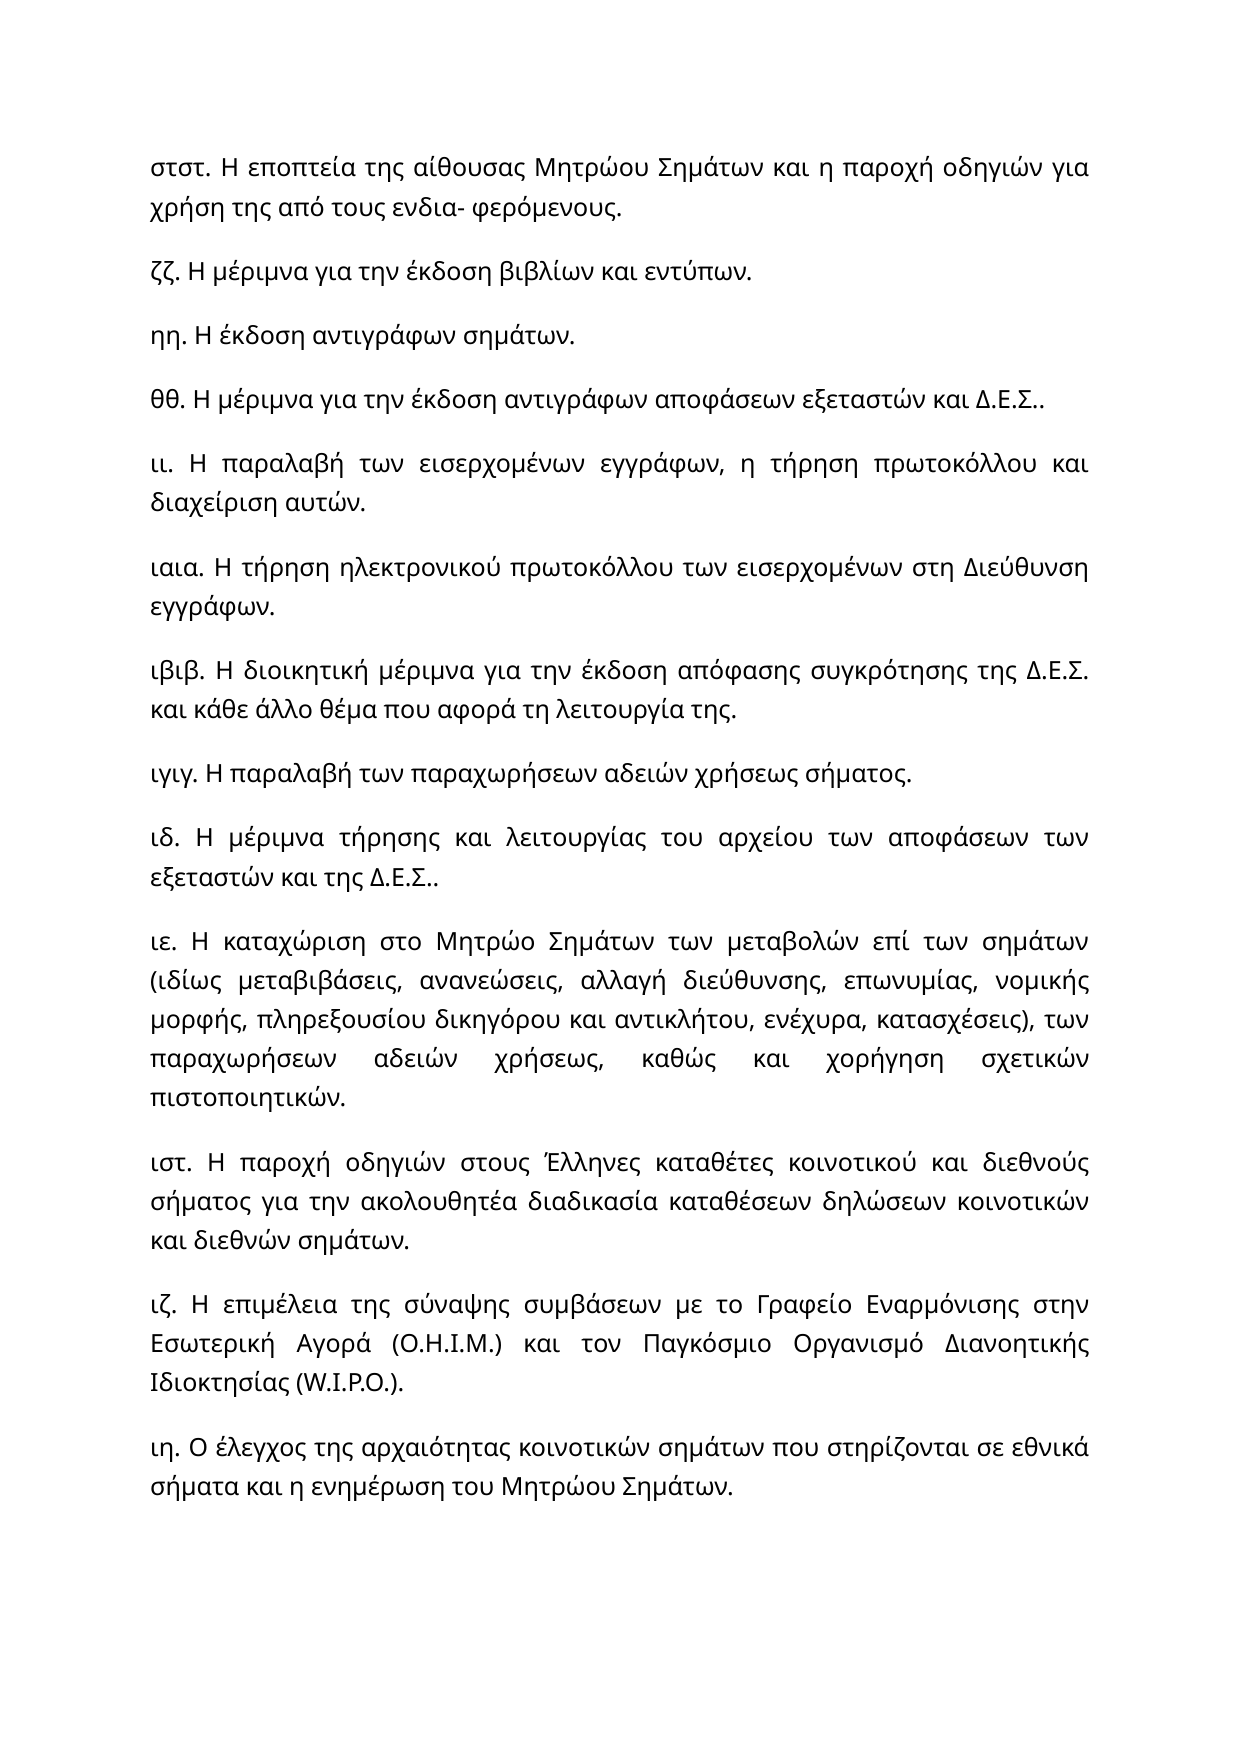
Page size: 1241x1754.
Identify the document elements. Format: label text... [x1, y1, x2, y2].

text ιη. Ο έλεγχος της αρχαιότητας κοινοτικών σημάτων που στηρίζονται σε εθνικά σήματα και η ενημέρωση του Μητρώου Σημάτων. [150, 1429, 1090, 1502]
text ιε. Η καταχώριση στο Μητρώο Σημάτων των μεταβολών επί των σημάτων (ιδίως μεταβιβάσεις, ανανεώσεις, αλλαγή διεύθυνσης, επωνυμίας, νομικής μορφής, πληρεξουσίου δικηγόρου και αντικλήτου, ενέχυρα, κατασχέσεις), των παραχωρήσεων αδειών χρήσεως, καθώς και χορήγηση σχετικών πιστοποιητικών. [150, 923, 1090, 1114]
text ζζ. Η μέριμνα για την έκδοση βιβλίων και εντύπων. [150, 253, 1090, 287]
text ιζ. Η επιμέλεια της σύναψης συμβάσεων με το Γραφείο Εναρμόνισης στην Εσωτερική Αγορά (Ο.Η.Ι.Μ.) και τον Παγκόσμιο Οργανισμό Διανοητικής Ιδιοκτησίας (W.I.P.O.). [150, 1287, 1090, 1399]
text ιαια. Η τήρηση ηλεκτρονικού πρωτοκόλλου των εισερχομένων στη Διεύθυνση εγγράφων. [150, 549, 1090, 622]
text ηη. Η έκδοση αντιγράφων σημάτων. [150, 317, 1090, 352]
text ιι. Η παραλαβή των εισερχομένων εγγράφων, η τήρηση πρωτοκόλλου και διαχείριση αυτών. [150, 446, 1090, 519]
text ιστ. Η παροχή οδηγιών στους Έλληνες καταθέτες κοινοτικού και διεθνούς σήματος για την ακολουθητέα διαδικασία καταθέσεων δηλώσεων κοινοτικών και διεθνών σημάτων. [150, 1144, 1090, 1257]
text θθ. Η μέριμνα για την έκδοση αντιγράφων αποφάσεων εξεταστών και Δ.Ε.Σ.. [150, 382, 1090, 416]
text ιβιβ. Η διοικητική μέριμνα για την έκδοση απόφασης συγκρότησης της Δ.Ε.Σ. και κάθε άλλο θέμα που αφορά τη λειτουργία της. [150, 652, 1090, 726]
text ιδ. Η μέριμνα τήρησης και λειτουργίας του αρχείου των αποφάσεων των εξεταστών και της Δ.Ε.Σ.. [150, 820, 1090, 893]
text στστ. Η εποπτεία της αίθουσας Μητρώου Σημάτων και η παροχή οδηγιών για χρήση της από τους ενδια- φερόμενους. [150, 150, 1090, 223]
text ιγιγ. Η παραλαβή των παραχωρήσεων αδειών χρήσεως σήματος. [150, 756, 1090, 790]
